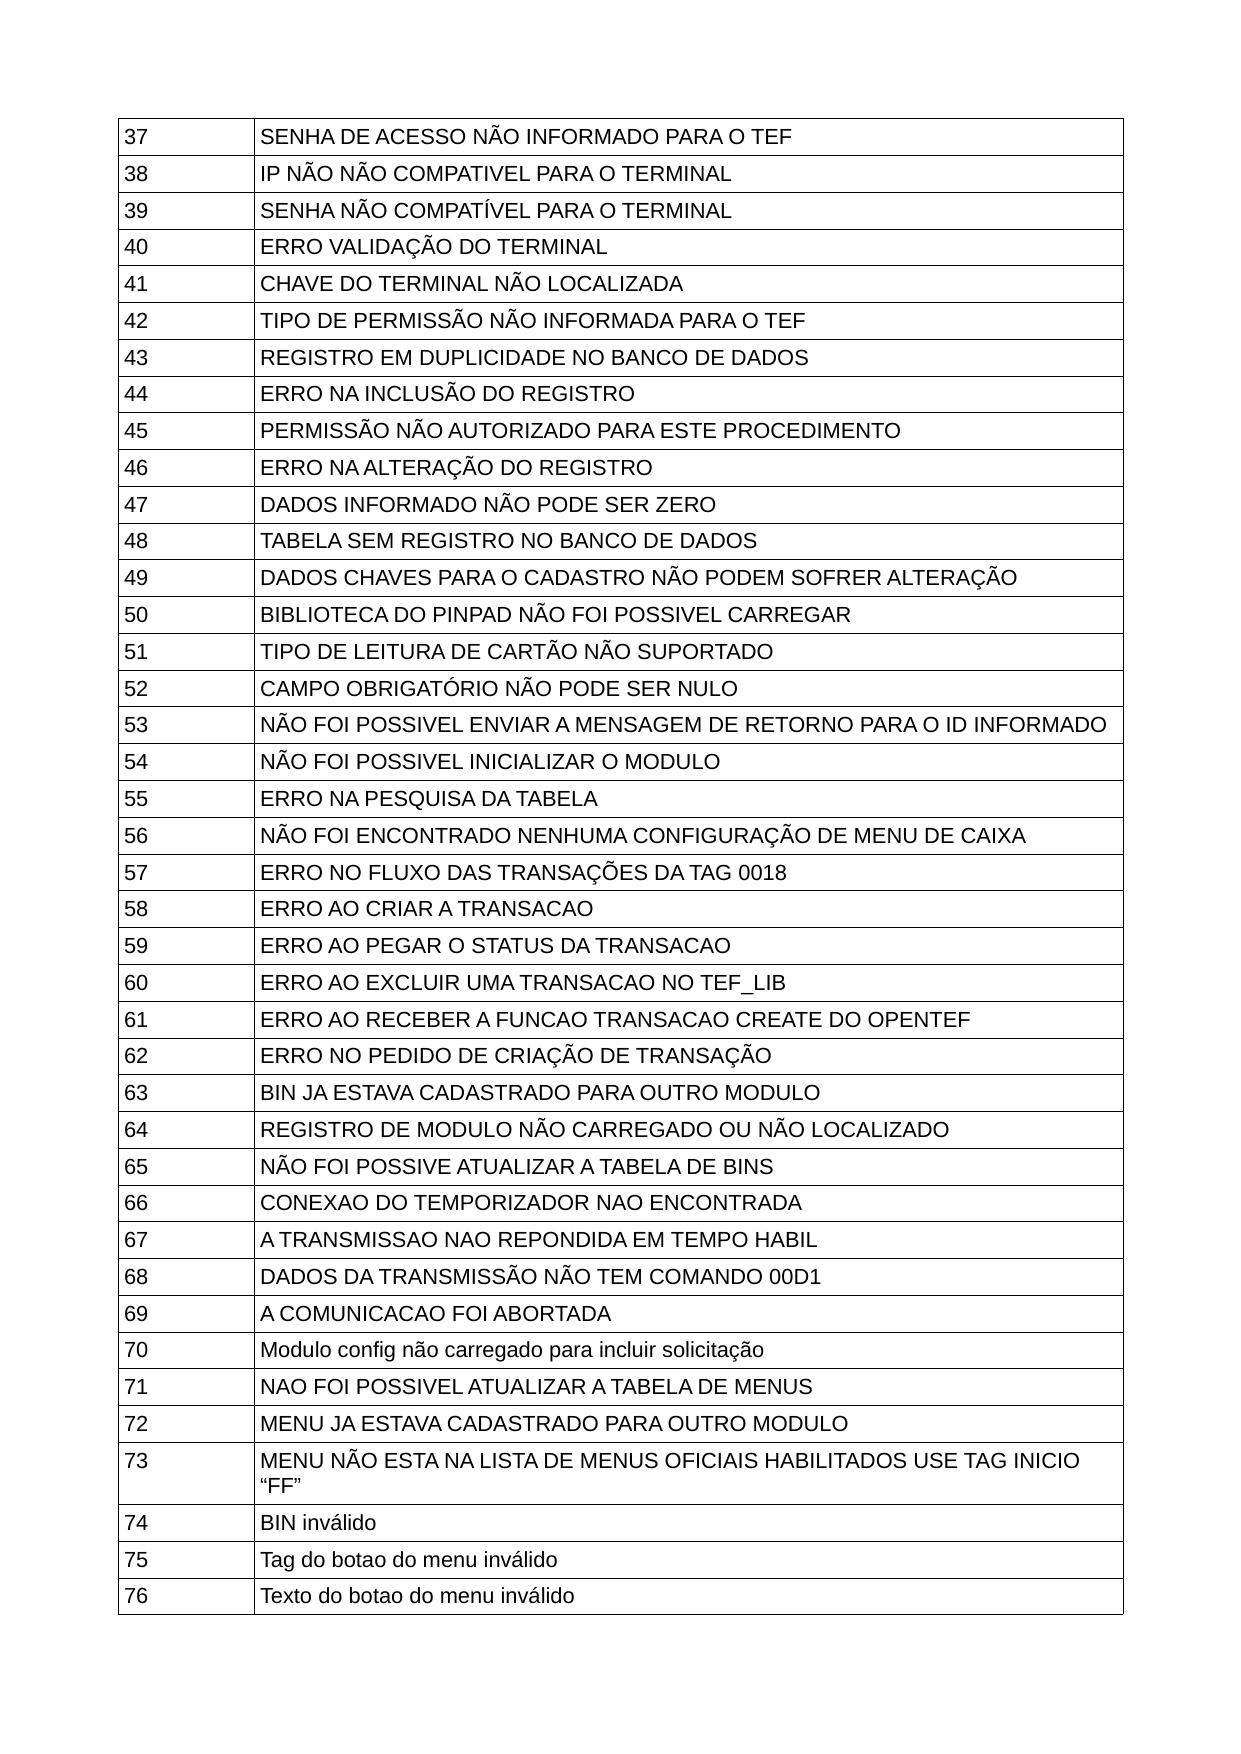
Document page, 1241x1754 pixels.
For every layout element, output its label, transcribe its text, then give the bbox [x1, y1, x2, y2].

table_cell DADOS DA TRANSMISSÃO NÃO TEM COMANDO 00D1 [255, 1259, 1123, 1295]
table_cell 41 [119, 266, 254, 302]
table_cell ERRO AO CRIAR A TRANSACAO [255, 891, 1123, 927]
table_cell 37 [119, 119, 254, 155]
table_cell 47 [119, 487, 254, 523]
table_cell 70 [119, 1333, 254, 1368]
table_cell 53 [119, 707, 254, 743]
table_cell 67 [119, 1222, 254, 1258]
table_cell 56 [119, 818, 254, 853]
table_cell 49 [119, 560, 254, 596]
table_cell 44 [119, 377, 254, 412]
table_cell ERRO AO EXCLUIR UMA TRANSACAO NO TEF_LIB [255, 965, 1123, 1001]
table_cell 60 [119, 965, 254, 1001]
table_cell 39 [119, 193, 254, 228]
table_cell 73 [119, 1443, 254, 1504]
table_cell CONEXAO DO TEMPORIZADOR NAO ENCONTRADA [255, 1186, 1123, 1221]
table_cell Modulo config não carregado para incluir solicitação [255, 1333, 1123, 1368]
table_cell DADOS CHAVES PARA O CADASTRO NÃO PODEM SOFRER ALTERAÇÃO [255, 560, 1123, 596]
table_cell MENU NÃO ESTA NA LISTA DE MENUS OFICIAIS HABILITADOS USE TAG INICIO “FF” [255, 1443, 1123, 1504]
table_cell NÃO FOI POSSIVEL ENVIAR A MENSAGEM DE RETORNO PARA O ID INFORMADO [255, 707, 1123, 743]
table_cell 51 [119, 634, 254, 670]
table_cell BIN JA ESTAVA CADASTRADO PARA OUTRO MODULO [255, 1075, 1123, 1111]
table_cell 68 [119, 1259, 254, 1295]
table_cell ERRO NO FLUXO DAS TRANSAÇÕES DA TAG 0018 [255, 855, 1123, 890]
table_cell IP NÃO NÃO COMPATIVEL PARA O TERMINAL [255, 156, 1123, 192]
table_cell 75 [119, 1542, 254, 1577]
table_cell 42 [119, 303, 254, 339]
table_cell 55 [119, 781, 254, 817]
table_cell TIPO DE LEITURA DE CARTÃO NÃO SUPORTADO [255, 634, 1123, 670]
table_cell 64 [119, 1112, 254, 1148]
table_cell 59 [119, 928, 254, 964]
table_cell 74 [119, 1505, 254, 1541]
table_cell REGISTRO EM DUPLICIDADE NO BANCO DE DADOS [255, 340, 1123, 376]
table_cell SENHA DE ACESSO NÃO INFORMADO PARA O TEF [255, 119, 1123, 155]
table_cell 54 [119, 744, 254, 780]
table_cell BIN inválido [255, 1505, 1123, 1541]
table_cell ERRO VALIDAÇÃO DO TERMINAL [255, 230, 1123, 265]
table_cell PERMISSÃO NÃO AUTORIZADO PARA ESTE PROCEDIMENTO [255, 413, 1123, 449]
table_cell 76 [119, 1579, 254, 1614]
table_cell A COMUNICACAO FOI ABORTADA [255, 1296, 1123, 1332]
table_cell A TRANSMISSAO NAO REPONDIDA EM TEMPO HABIL [255, 1222, 1123, 1258]
table_cell CAMPO OBRIGATÓRIO NÃO PODE SER NULO [255, 671, 1123, 706]
table_cell ERRO NA PESQUISA DA TABELA [255, 781, 1123, 817]
table_cell TABELA SEM REGISTRO NO BANCO DE DADOS [255, 524, 1123, 559]
table_cell 58 [119, 891, 254, 927]
table_cell 71 [119, 1369, 254, 1405]
table_cell 62 [119, 1039, 254, 1074]
table_cell 65 [119, 1149, 254, 1184]
table_cell Tag do botao do menu inválido [255, 1542, 1123, 1577]
table_cell 48 [119, 524, 254, 559]
table_cell 46 [119, 450, 254, 486]
table_cell 57 [119, 855, 254, 890]
table_cell NÃO FOI POSSIVE ATUALIZAR A TABELA DE BINS [255, 1149, 1123, 1184]
table_cell 63 [119, 1075, 254, 1111]
table_cell NAO FOI POSSIVEL ATUALIZAR A TABELA DE MENUS [255, 1369, 1123, 1405]
table_cell 52 [119, 671, 254, 706]
table_cell ERRO NO PEDIDO DE CRIAÇÃO DE TRANSAÇÃO [255, 1039, 1123, 1074]
table_cell 72 [119, 1406, 254, 1442]
table_cell 69 [119, 1296, 254, 1332]
table_cell 43 [119, 340, 254, 376]
table_cell 38 [119, 156, 254, 192]
table_cell ERRO NA INCLUSÃO DO REGISTRO [255, 377, 1123, 412]
table_cell 66 [119, 1186, 254, 1221]
table_cell 61 [119, 1002, 254, 1037]
table_cell NÃO FOI POSSIVEL INICIALIZAR O MODULO [255, 744, 1123, 780]
table_cell TIPO DE PERMISSÃO NÃO INFORMADA PARA O TEF [255, 303, 1123, 339]
table_cell ERRO NA ALTERAÇÃO DO REGISTRO [255, 450, 1123, 486]
table_cell SENHA NÃO COMPATÍVEL PARA O TERMINAL [255, 193, 1123, 228]
table_cell 50 [119, 597, 254, 633]
table_cell ERRO AO PEGAR O STATUS DA TRANSACAO [255, 928, 1123, 964]
table_cell 40 [119, 230, 254, 265]
table_cell MENU JA ESTAVA CADASTRADO PARA OUTRO MODULO [255, 1406, 1123, 1442]
table_cell 45 [119, 413, 254, 449]
table_cell DADOS INFORMADO NÃO PODE SER ZERO [255, 487, 1123, 523]
table_cell REGISTRO DE MODULO NÃO CARREGADO OU NÃO LOCALIZADO [255, 1112, 1123, 1148]
table_cell Texto do botao do menu inválido [255, 1579, 1123, 1614]
table_cell BIBLIOTECA DO PINPAD NÃO FOI POSSIVEL CARREGAR [255, 597, 1123, 633]
table_cell ERRO AO RECEBER A FUNCAO TRANSACAO CREATE DO OPENTEF [255, 1002, 1123, 1037]
table_cell NÃO FOI ENCONTRADO NENHUMA CONFIGURAÇÃO DE MENU DE CAIXA [255, 818, 1123, 853]
table_cell CHAVE DO TERMINAL NÃO LOCALIZADA [255, 266, 1123, 302]
